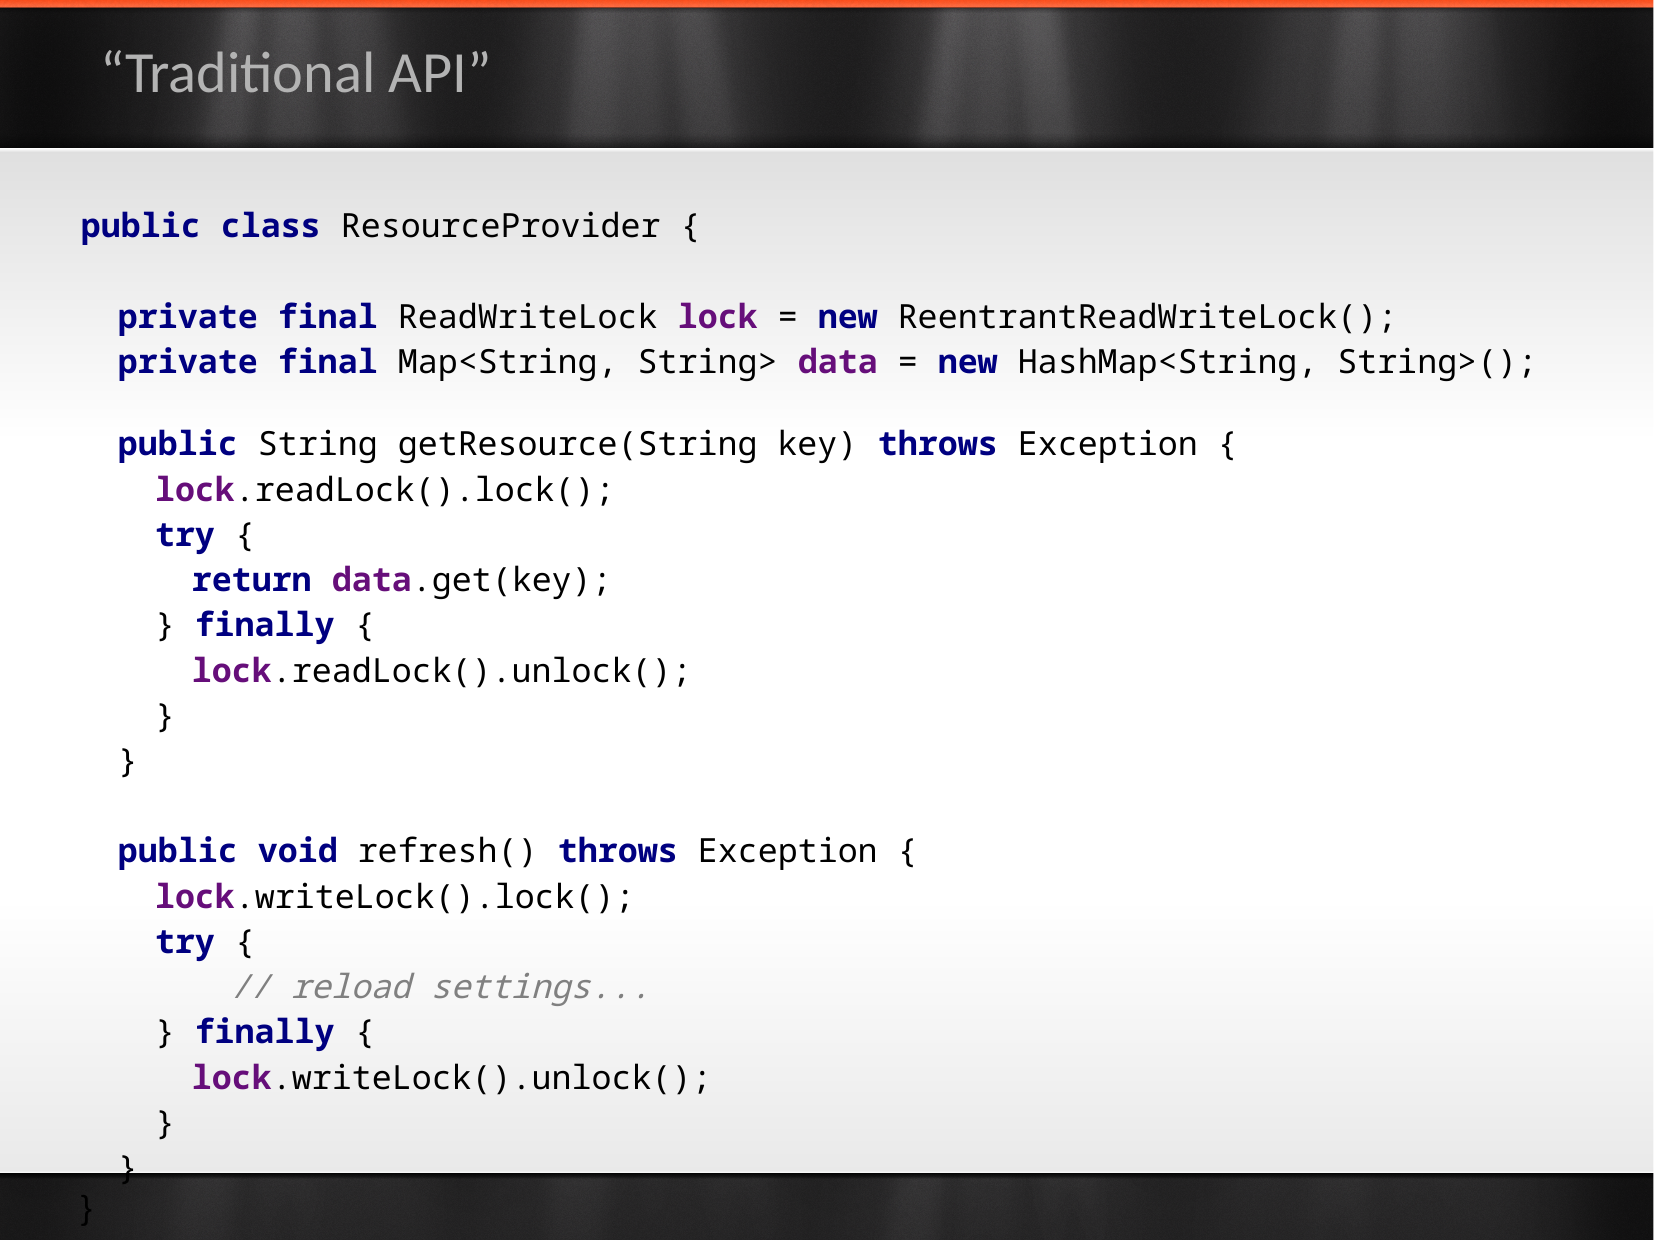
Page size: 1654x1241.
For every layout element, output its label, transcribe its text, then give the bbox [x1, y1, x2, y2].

picture [0, 0, 1654, 1240]
title “Traditional API” [100, 6, 1589, 151]
subtitle public class ResourceProvider { private final ReadWriteLock lock = new ReentrantReadWriteLock(); private final Map<String, String> data = new HashMap<String, String>(); public String getResource(String key) throws Exception { lock.readLock().lock(); try { return data.get(key); } finally { lock.readLock().unlock(); } } public void refresh() throws Exception { lock.writeLock().lock(); try { // reload settings... } finally { lock.writeLock().unlock(); } } } [80, 202, 1570, 1086]
